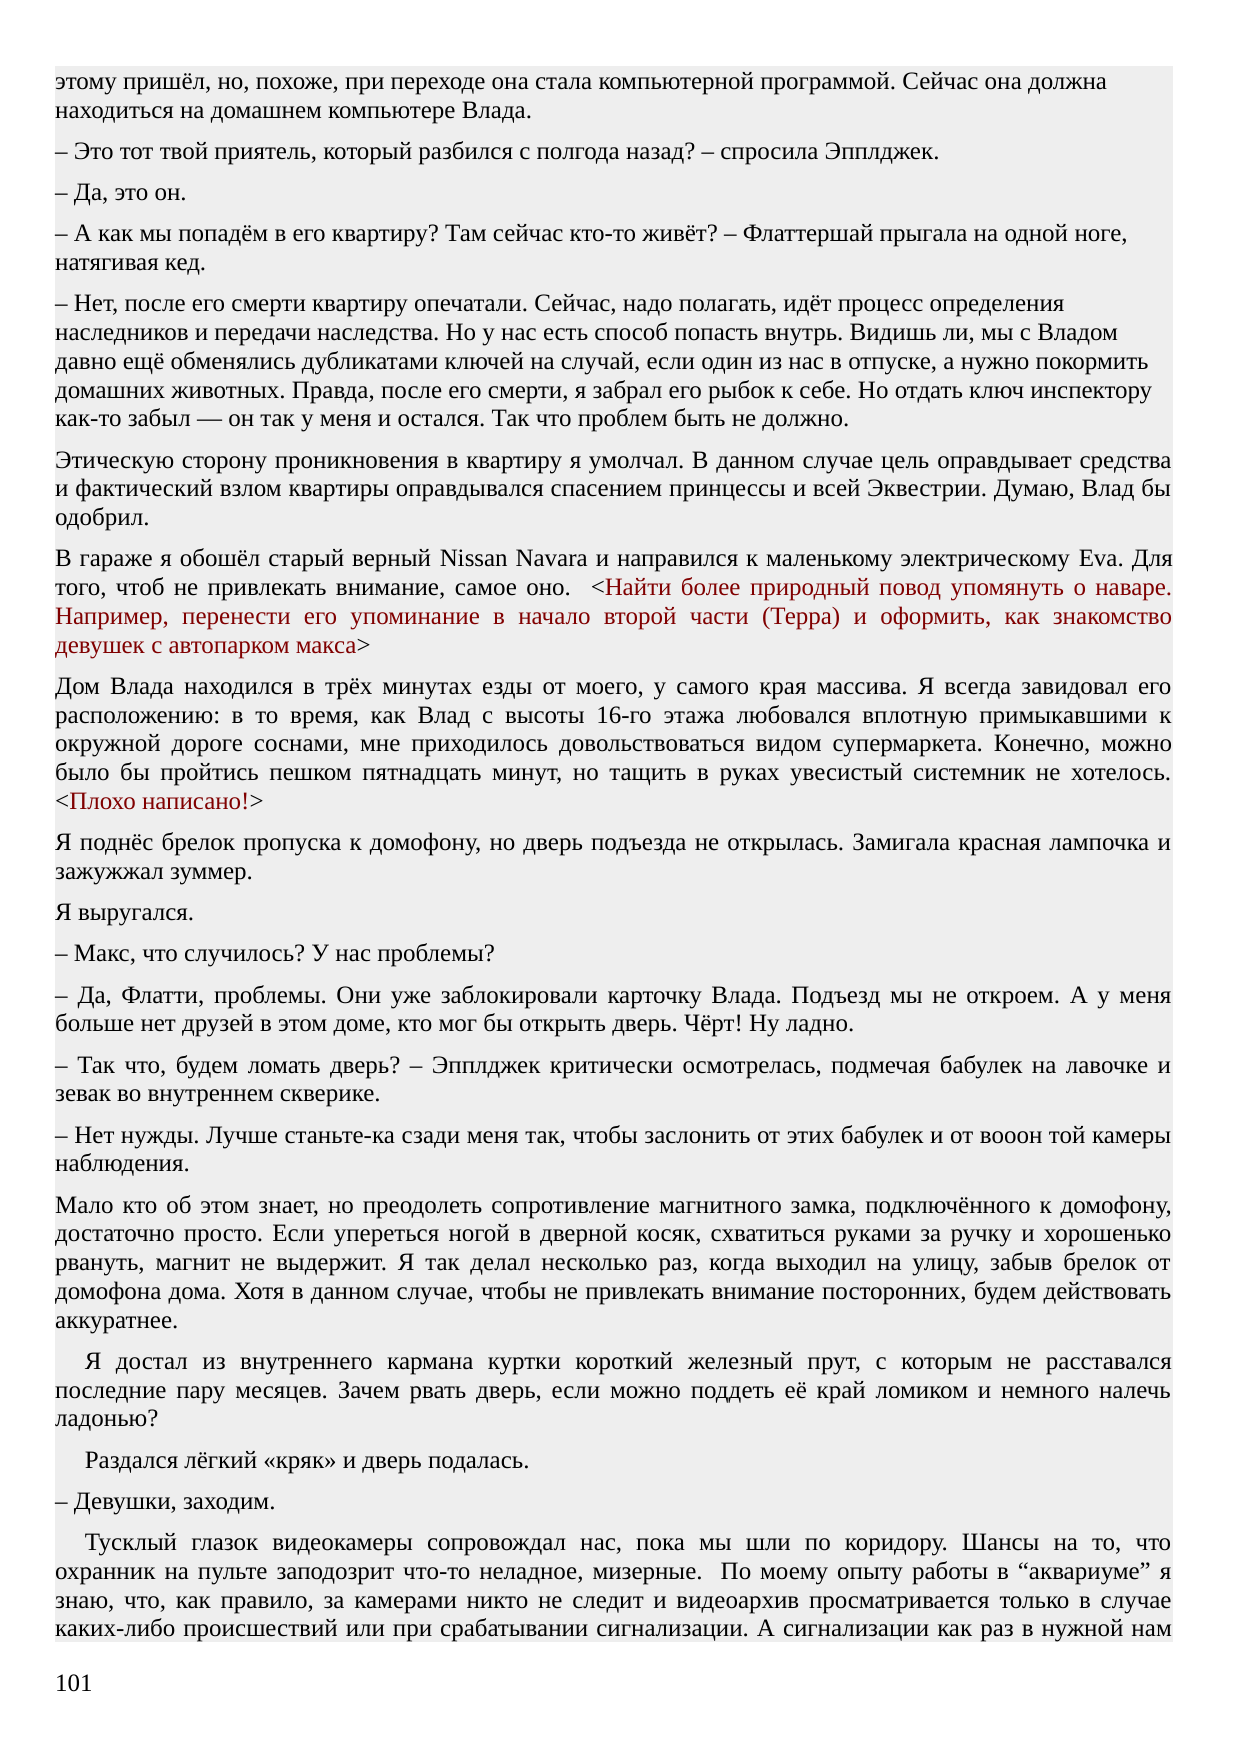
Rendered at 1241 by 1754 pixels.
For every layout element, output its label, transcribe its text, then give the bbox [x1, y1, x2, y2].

text – Да, это он. [55, 177, 1173, 206]
text – Так что, будем ломать дверь? – Эпплджек критически осмотрелась, подмечая бабулек на лавочке и зевак во внутреннем скверике. [55, 1050, 1173, 1107]
text – Это тот твой приятель, который разбился с полгода назад? – спросила Эпплджек. [55, 136, 1173, 165]
text – Нет нужды. Лучше станьте-ка сзади меня так, чтобы заслонить от этих бабулек и от вооон той камеры наблюдения. [55, 1120, 1173, 1177]
text – А как мы попадём в его квартиру? Там сейчас кто-то живёт? – Флаттершай прыгала на одной ноге, натягивая кед. [55, 218, 1173, 276]
text Тусклый глазок видеокамеры сопровождал нас, пока мы шли по коридору. Шансы на то, что охранник на пульте заподозрит что-то неладное, мизерные. По моему опыту работы в “аквариуме” я знаю, что, как правило, за камерами никто не следит и видеоархив просматривается только в случае каких-либо происшествий или при срабатывании сигнализации. А сигнализации как раз в нужной нам [55, 1527, 1173, 1642]
text Я выругался. [55, 897, 1173, 926]
text Я достал из внутреннего кармана куртки короткий железный прут, с которым не расставался последние пару месяцев. Зачем рвать дверь, если можно поддеть её край ломиком и немного налечь ладонью? [55, 1346, 1173, 1432]
text этому пришёл, но, похоже, при переходе она стала компьютерной программой. Сейчас она должна находиться на домашнем компьютере Влада. [55, 66, 1173, 123]
text Я поднёс брелок пропуска к домофону, но дверь подъезда не открылась. Замигала красная лампочка и зажужжал зуммер. [55, 827, 1173, 885]
list Мало кто об этом знает, но преодолеть сопротивление магнитного замка, подключённого к домофону, достаточно просто. Если упереться ногой в дверной косяк, схватиться руками за ручку и хорошенько рвануть, магнит не выдержит. Я так делал несколько раз, когда выходил на улицу, забыв брелок от домофона дома. Хотя в данном случае, чтобы не привлекать внимание посторонних, будем действовать аккуратнее. [55, 1190, 1173, 1333]
text – Нет, после его смерти квартиру опечатали. Сейчас, надо полагать, идёт процесс определения наследников и передачи наследства. Но у нас есть способ попасть внутрь. Видишь ли, мы с Владом давно ещё обменялись дубликатами ключей на случай, если один из нас в отпуске, а нужно покормить домашних животных. Правда, после его смерти, я забрал его рыбок к себе. Но отдать ключ инспектору как-то забыл — он так у меня и остался. Так что проблем быть не должно. [55, 288, 1173, 432]
text Раздался лёгкий «кряк» и дверь подалась. [55, 1445, 1173, 1473]
text – Девушки, заходим. [55, 1486, 1173, 1515]
text Этическую сторону проникновения в квартиру я умолчал. В данном случае цель оправдывает средства и фактический взлом квартиры оправдывался спасением принцессы и всей Эквестрии. Думаю, Влад бы одобрил. [55, 445, 1173, 531]
text В гараже я обошёл старый верный Nissan Navara и направился к маленькому электрическому Eva. Для того, чтоб не привлекать внимание, самое оно. <Найти более природный повод упомянуть о наваре. Например, перенести его упоминание в начало второй части (Терра) и оформить, как знакомство девушек с автопарком макса> [55, 543, 1173, 658]
text – Да, Флатти, проблемы. Они уже заблокировали карточку Влада. Подъезд мы не откроем. А у меня больше нет друзей в этом доме, кто мог бы открыть дверь. Чёрт! Ну ладно. [55, 980, 1173, 1037]
text Дом Влада находился в трёх минутах езды от моего, у самого края массива. Я всегда завидовал его расположению: в то время, как Влад с высоты 16-го этажа любовался вплотную примыкавшими к окружной дороге соснами, мне приходилось довольствоваться видом супермаркета. Конечно, можно было бы пройтись пешком пятнадцать минут, но тащить в руках увесистый системник не хотелось. <Плохо написано!> [55, 671, 1173, 815]
text – Макс, что случилось? У нас проблемы? [55, 938, 1173, 967]
